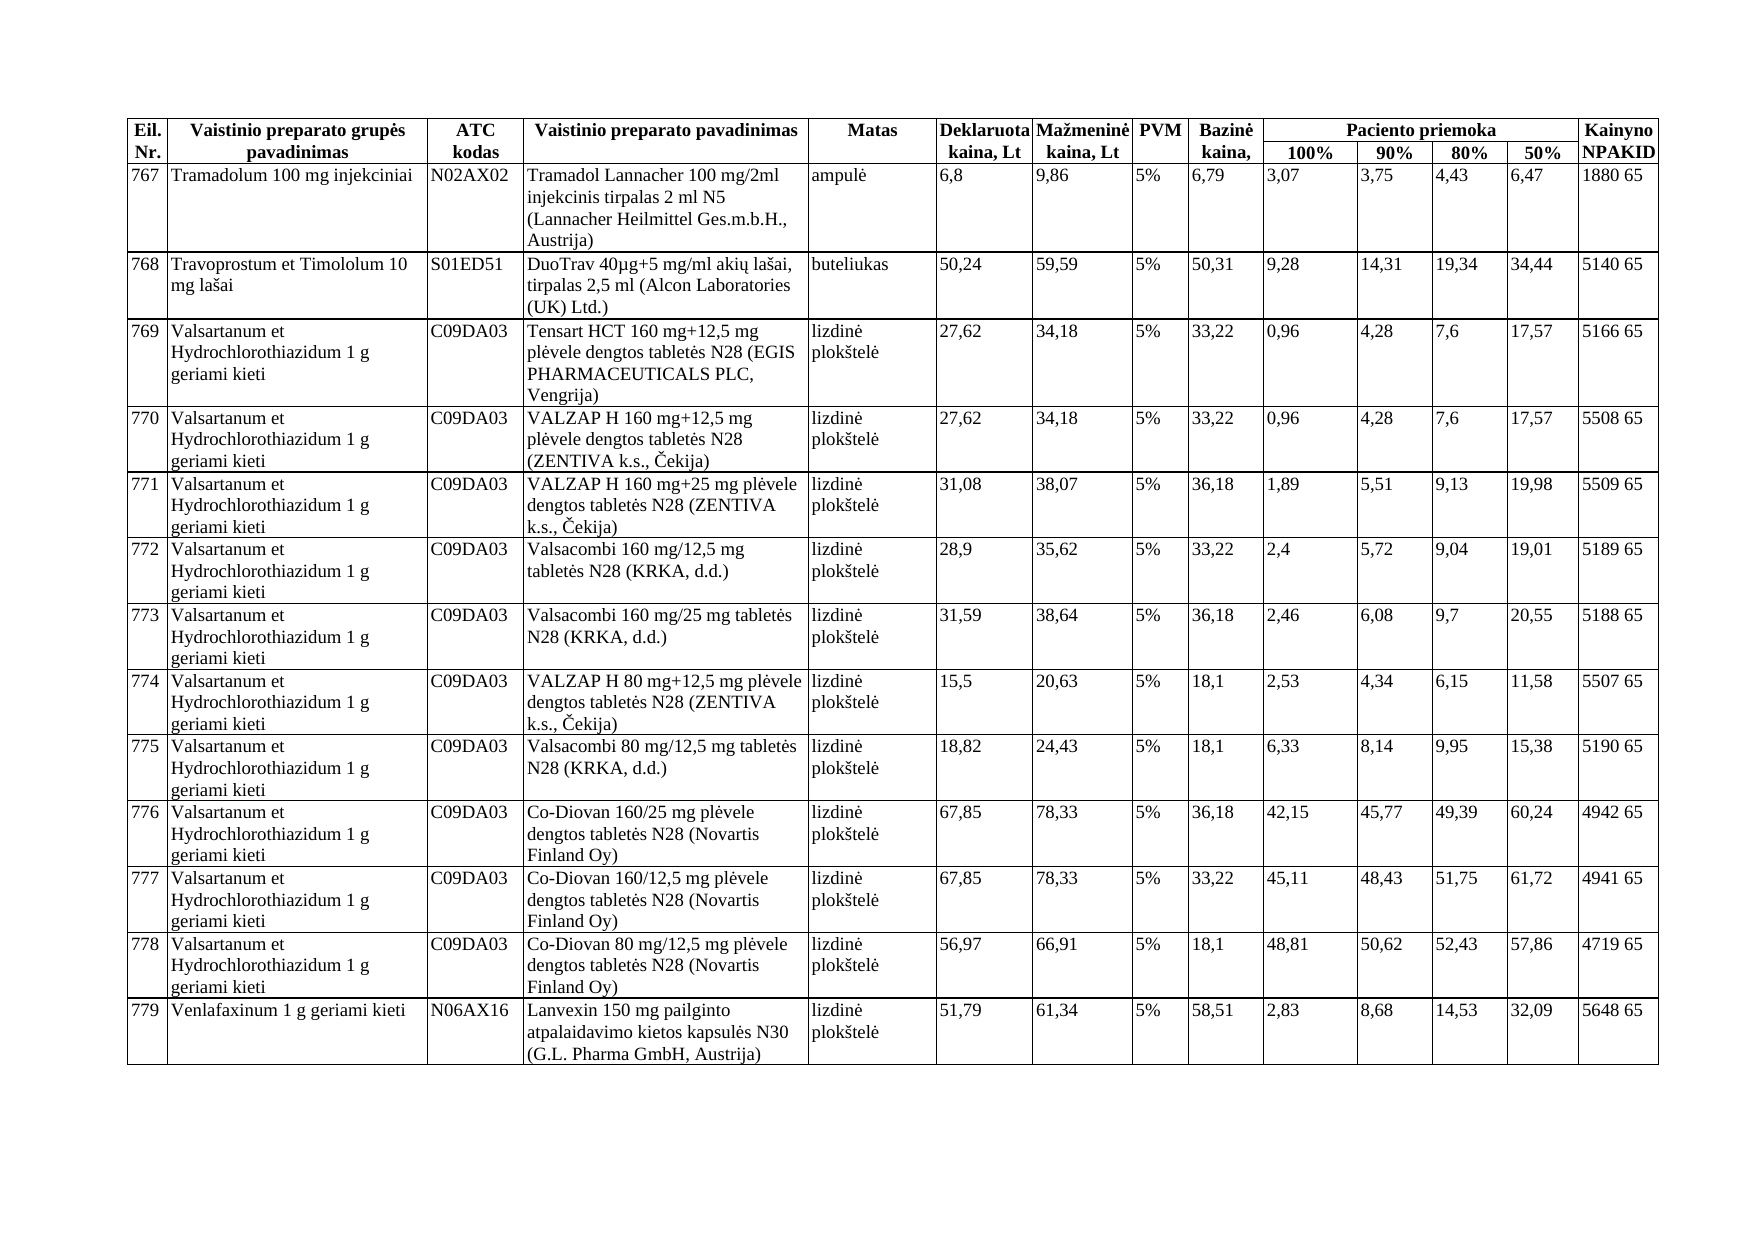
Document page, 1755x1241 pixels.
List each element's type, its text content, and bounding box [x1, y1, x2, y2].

table_cell 18,1 [1189, 735, 1263, 800]
table_cell 5% [1133, 933, 1188, 997]
table_cell Co-Diovan 160/12,5 mg plėvele dengtos tabletės N28 (Novartis Finland Oy) [524, 867, 808, 932]
table_cell Valsartanum et Hydrochlorothiazidum 1 g geriami kieti [168, 670, 427, 734]
table_cell lizdinė plokštelė [809, 735, 936, 800]
table_cell 19,34 [1433, 253, 1507, 317]
table_cell 4942 65 [1579, 801, 1658, 866]
table_cell 768 [128, 253, 167, 317]
table_cell S01ED51 [428, 253, 523, 317]
table_cell 777 [128, 867, 167, 932]
table_header Matas [809, 119, 936, 163]
table_cell Valsartanum et Hydrochlorothiazidum 1 g geriami kieti [168, 538, 427, 603]
table_cell C09DA03 [428, 670, 523, 734]
table_cell 6,15 [1433, 670, 1507, 734]
table_cell 5% [1133, 164, 1188, 251]
table_cell 1880 65 [1579, 164, 1658, 251]
table_cell 5% [1133, 320, 1188, 406]
table_cell 19,01 [1508, 538, 1578, 603]
table_cell C09DA03 [428, 735, 523, 800]
table_cell 50% [1508, 142, 1578, 163]
table_cell 78,33 [1033, 867, 1132, 932]
table_cell lizdinė plokštelė [809, 604, 936, 669]
table_cell 5507 65 [1579, 670, 1658, 734]
table_cell 34,44 [1508, 253, 1578, 317]
table_cell 6,33 [1264, 735, 1357, 800]
table_cell 9,95 [1433, 735, 1507, 800]
table_cell C09DA03 [428, 407, 523, 471]
table_cell 58,51 [1189, 999, 1263, 1064]
table_header Mažmeninė kaina, Lt [1033, 119, 1132, 163]
table_cell Co-Diovan 160/25 mg plėvele dengtos tabletės N28 (Novartis Finland Oy) [524, 801, 808, 866]
table_cell 773 [128, 604, 167, 669]
table_cell lizdinė plokštelė [809, 999, 936, 1064]
table_cell 5% [1133, 999, 1188, 1064]
table_cell 8,14 [1358, 735, 1432, 800]
table_cell Valsacombi 160 mg/12,5 mg tabletės N28 (KRKA, d.d.) [524, 538, 808, 603]
table_cell Tramadolum 100 mg injekciniai [168, 164, 427, 251]
table_cell 4,34 [1358, 670, 1432, 734]
table_cell 100% [1264, 142, 1357, 163]
table_cell Travoprostum et Timololum 10 mg lašai [168, 253, 427, 317]
table_cell 6,08 [1358, 604, 1432, 669]
table_cell Valsartanum et Hydrochlorothiazidum 1 g geriami kieti [168, 867, 427, 932]
table_cell 19,98 [1508, 473, 1578, 537]
table_cell 34,18 [1033, 320, 1132, 406]
table_cell 67,85 [937, 867, 1032, 932]
table_cell lizdinė plokštelė [809, 320, 936, 406]
table_cell 27,62 [937, 320, 1032, 406]
table_cell VALZAP H 160 mg+25 mg plėvele dengtos tabletės N28 (ZENTIVA k.s., Čekija) [524, 473, 808, 537]
table_cell 32,09 [1508, 999, 1578, 1064]
table_cell ampulė [809, 164, 936, 251]
table_cell C09DA03 [428, 320, 523, 406]
table_header Vaistinio preparato pavadinimas [524, 119, 808, 163]
table_cell DuoTrav 40µg+5 mg/ml akių lašai, tirpalas 2,5 ml (Alcon Laboratories (UK) Ltd.) [524, 253, 808, 317]
table_cell 5% [1133, 538, 1188, 603]
table_cell 6,47 [1508, 164, 1578, 251]
table_header Deklaruota kaina, Lt [937, 119, 1032, 163]
table_cell 0,96 [1264, 407, 1357, 471]
table_cell 57,86 [1508, 933, 1578, 997]
table_cell 34,18 [1033, 407, 1132, 471]
table_cell 9,28 [1264, 253, 1357, 317]
table_cell 24,43 [1033, 735, 1132, 800]
table_cell C09DA03 [428, 604, 523, 669]
table_cell 5% [1133, 604, 1188, 669]
table_cell 45,77 [1358, 801, 1432, 866]
table_cell lizdinė plokštelė [809, 670, 936, 734]
table_cell C09DA03 [428, 473, 523, 537]
table_cell Co-Diovan 80 mg/12,5 mg plėvele dengtos tabletės N28 (Novartis Finland Oy) [524, 933, 808, 997]
table_cell 33,22 [1189, 320, 1263, 406]
table_cell 15,5 [937, 670, 1032, 734]
table_cell 33,22 [1189, 867, 1263, 932]
table_cell 4,28 [1358, 407, 1432, 471]
table_cell 769 [128, 320, 167, 406]
table_cell 17,57 [1508, 320, 1578, 406]
table_cell 8,68 [1358, 999, 1432, 1064]
table_cell 5% [1133, 473, 1188, 537]
table_cell Tensart HCT 160 mg+12,5 mg plėvele dengtos tabletės N28 (EGIS PHARMACEUTICALS PLC, Vengrija) [524, 320, 808, 406]
table_cell 5166 65 [1579, 320, 1658, 406]
table_cell buteliukas [809, 253, 936, 317]
table_header Paciento priemoka [1264, 119, 1578, 141]
table_cell 80% [1433, 142, 1507, 163]
table_cell 5% [1133, 407, 1188, 471]
table_cell N06AX16 [428, 999, 523, 1064]
table_cell Valsartanum et Hydrochlorothiazidum 1 g geriami kieti [168, 320, 427, 406]
table_cell 38,64 [1033, 604, 1132, 669]
table_cell lizdinė plokštelė [809, 801, 936, 866]
table_cell 20,63 [1033, 670, 1132, 734]
table_cell 776 [128, 801, 167, 866]
table_cell 7,6 [1433, 320, 1507, 406]
table_cell 52,43 [1433, 933, 1507, 997]
table_cell 5,51 [1358, 473, 1432, 537]
table_cell 45,11 [1264, 867, 1357, 932]
table_cell 20,55 [1508, 604, 1578, 669]
table_cell 5% [1133, 670, 1188, 734]
table_cell 0,96 [1264, 320, 1357, 406]
table_cell 2,4 [1264, 538, 1357, 603]
table_cell 60,24 [1508, 801, 1578, 866]
table_cell Valsartanum et Hydrochlorothiazidum 1 g geriami kieti [168, 407, 427, 471]
table_cell 5648 65 [1579, 999, 1658, 1064]
table_cell 9,7 [1433, 604, 1507, 669]
table_cell 5508 65 [1579, 407, 1658, 471]
table_header Vaistinio preparato grupės pavadinimas [168, 119, 427, 163]
table_cell 66,91 [1033, 933, 1132, 997]
table_cell 770 [128, 407, 167, 471]
table_header Kainyno NPAKID [1579, 119, 1658, 163]
table_cell 48,43 [1358, 867, 1432, 932]
table_cell 9,13 [1433, 473, 1507, 537]
table_cell 31,08 [937, 473, 1032, 537]
table_cell C09DA03 [428, 801, 523, 866]
table_cell 4719 65 [1579, 933, 1658, 997]
table_cell 42,15 [1264, 801, 1357, 866]
table_cell C09DA03 [428, 933, 523, 997]
table_cell 36,18 [1189, 473, 1263, 537]
table_cell 3,07 [1264, 164, 1357, 251]
table_cell 14,53 [1433, 999, 1507, 1064]
table_cell lizdinė plokštelė [809, 933, 936, 997]
table_cell 2,83 [1264, 999, 1357, 1064]
table_cell 18,1 [1189, 670, 1263, 734]
table_cell C09DA03 [428, 867, 523, 932]
table_cell 18,1 [1189, 933, 1263, 997]
table_cell C09DA03 [428, 538, 523, 603]
table_cell 28,9 [937, 538, 1032, 603]
table_cell 1,89 [1264, 473, 1357, 537]
table_cell 61,72 [1508, 867, 1578, 932]
table_cell 50,24 [937, 253, 1032, 317]
table_cell 5% [1133, 253, 1188, 317]
table_cell 775 [128, 735, 167, 800]
table_cell 6,8 [937, 164, 1032, 251]
table_cell Valsartanum et Hydrochlorothiazidum 1 g geriami kieti [168, 801, 427, 866]
table_cell 779 [128, 999, 167, 1064]
table_cell 14,31 [1358, 253, 1432, 317]
table_cell 33,22 [1189, 407, 1263, 471]
table_cell 15,38 [1508, 735, 1578, 800]
table_cell 9,04 [1433, 538, 1507, 603]
table_cell 67,85 [937, 801, 1032, 866]
table_cell 27,62 [937, 407, 1032, 471]
table_cell 33,22 [1189, 538, 1263, 603]
table_cell 36,18 [1189, 604, 1263, 669]
table_cell 5140 65 [1579, 253, 1658, 317]
table_cell 2,46 [1264, 604, 1357, 669]
table_cell lizdinė plokštelė [809, 473, 936, 537]
table_cell 5190 65 [1579, 735, 1658, 800]
table_cell 7,6 [1433, 407, 1507, 471]
table_cell 17,57 [1508, 407, 1578, 471]
table_cell 48,81 [1264, 933, 1357, 997]
table_cell 5% [1133, 735, 1188, 800]
table_cell N02AX02 [428, 164, 523, 251]
table_cell 772 [128, 538, 167, 603]
table_cell VALZAP H 80 mg+12,5 mg plėvele dengtos tabletės N28 (ZENTIVA k.s., Čekija) [524, 670, 808, 734]
table_cell 51,79 [937, 999, 1032, 1064]
table_cell 49,39 [1433, 801, 1507, 866]
table_cell 51,75 [1433, 867, 1507, 932]
table_cell 5189 65 [1579, 538, 1658, 603]
table_cell Valsartanum et Hydrochlorothiazidum 1 g geriami kieti [168, 604, 427, 669]
table_cell 5188 65 [1579, 604, 1658, 669]
table_header Eil. Nr. [128, 119, 167, 163]
table_cell 56,97 [937, 933, 1032, 997]
table_cell lizdinė plokštelė [809, 538, 936, 603]
table_cell 11,58 [1508, 670, 1578, 734]
table_cell lizdinė plokštelė [809, 867, 936, 932]
table_header PVM [1133, 119, 1188, 163]
table_cell 38,07 [1033, 473, 1132, 537]
table_cell VALZAP H 160 mg+12,5 mg plėvele dengtos tabletės N28 (ZENTIVA k.s., Čekija) [524, 407, 808, 471]
table_cell 18,82 [937, 735, 1032, 800]
table_cell Valsartanum et Hydrochlorothiazidum 1 g geriami kieti [168, 933, 427, 997]
table_cell Tramadol Lannacher 100 mg/2ml injekcinis tirpalas 2 ml N5 (Lannacher Heilmittel Ges.m.b.H., Austrija) [524, 164, 808, 251]
table_cell 9,86 [1033, 164, 1132, 251]
table_cell lizdinė plokštelė [809, 407, 936, 471]
table_cell Lanvexin 150 mg pailginto atpalaidavimo kietos kapsulės N30 (G.L. Pharma GmbH, Austrija) [524, 999, 808, 1064]
table_header Bazinė kaina, Lt [1189, 119, 1263, 163]
table_cell 3,75 [1358, 164, 1432, 251]
table_cell Valsacombi 80 mg/12,5 mg tabletės N28 (KRKA, d.d.) [524, 735, 808, 800]
table_cell Valsartanum et Hydrochlorothiazidum 1 g geriami kieti [168, 735, 427, 800]
table_cell 774 [128, 670, 167, 734]
table_cell 5509 65 [1579, 473, 1658, 537]
table_cell 5% [1133, 867, 1188, 932]
table_cell 50,62 [1358, 933, 1432, 997]
table_cell 35,62 [1033, 538, 1132, 603]
table_cell 5,72 [1358, 538, 1432, 603]
table_cell 4,28 [1358, 320, 1432, 406]
table_cell 767 [128, 164, 167, 251]
table_cell 36,18 [1189, 801, 1263, 866]
table_cell 5% [1133, 801, 1188, 866]
table_cell 2,53 [1264, 670, 1357, 734]
table_cell 50,31 [1189, 253, 1263, 317]
table_cell Valsartanum et Hydrochlorothiazidum 1 g geriami kieti [168, 473, 427, 537]
table_cell 59,59 [1033, 253, 1132, 317]
table_cell 6,79 [1189, 164, 1263, 251]
table_cell Venlafaxinum 1 g geriami kieti [168, 999, 427, 1064]
table_cell 4941 65 [1579, 867, 1658, 932]
table_cell 90% [1358, 142, 1432, 163]
table_cell 778 [128, 933, 167, 997]
table_header ATC kodas [428, 119, 523, 163]
table_cell 771 [128, 473, 167, 537]
table_cell 61,34 [1033, 999, 1132, 1064]
table_cell 4,43 [1433, 164, 1507, 251]
table_cell 31,59 [937, 604, 1032, 669]
table_cell 78,33 [1033, 801, 1132, 866]
table_cell Valsacombi 160 mg/25 mg tabletės N28 (KRKA, d.d.) [524, 604, 808, 669]
